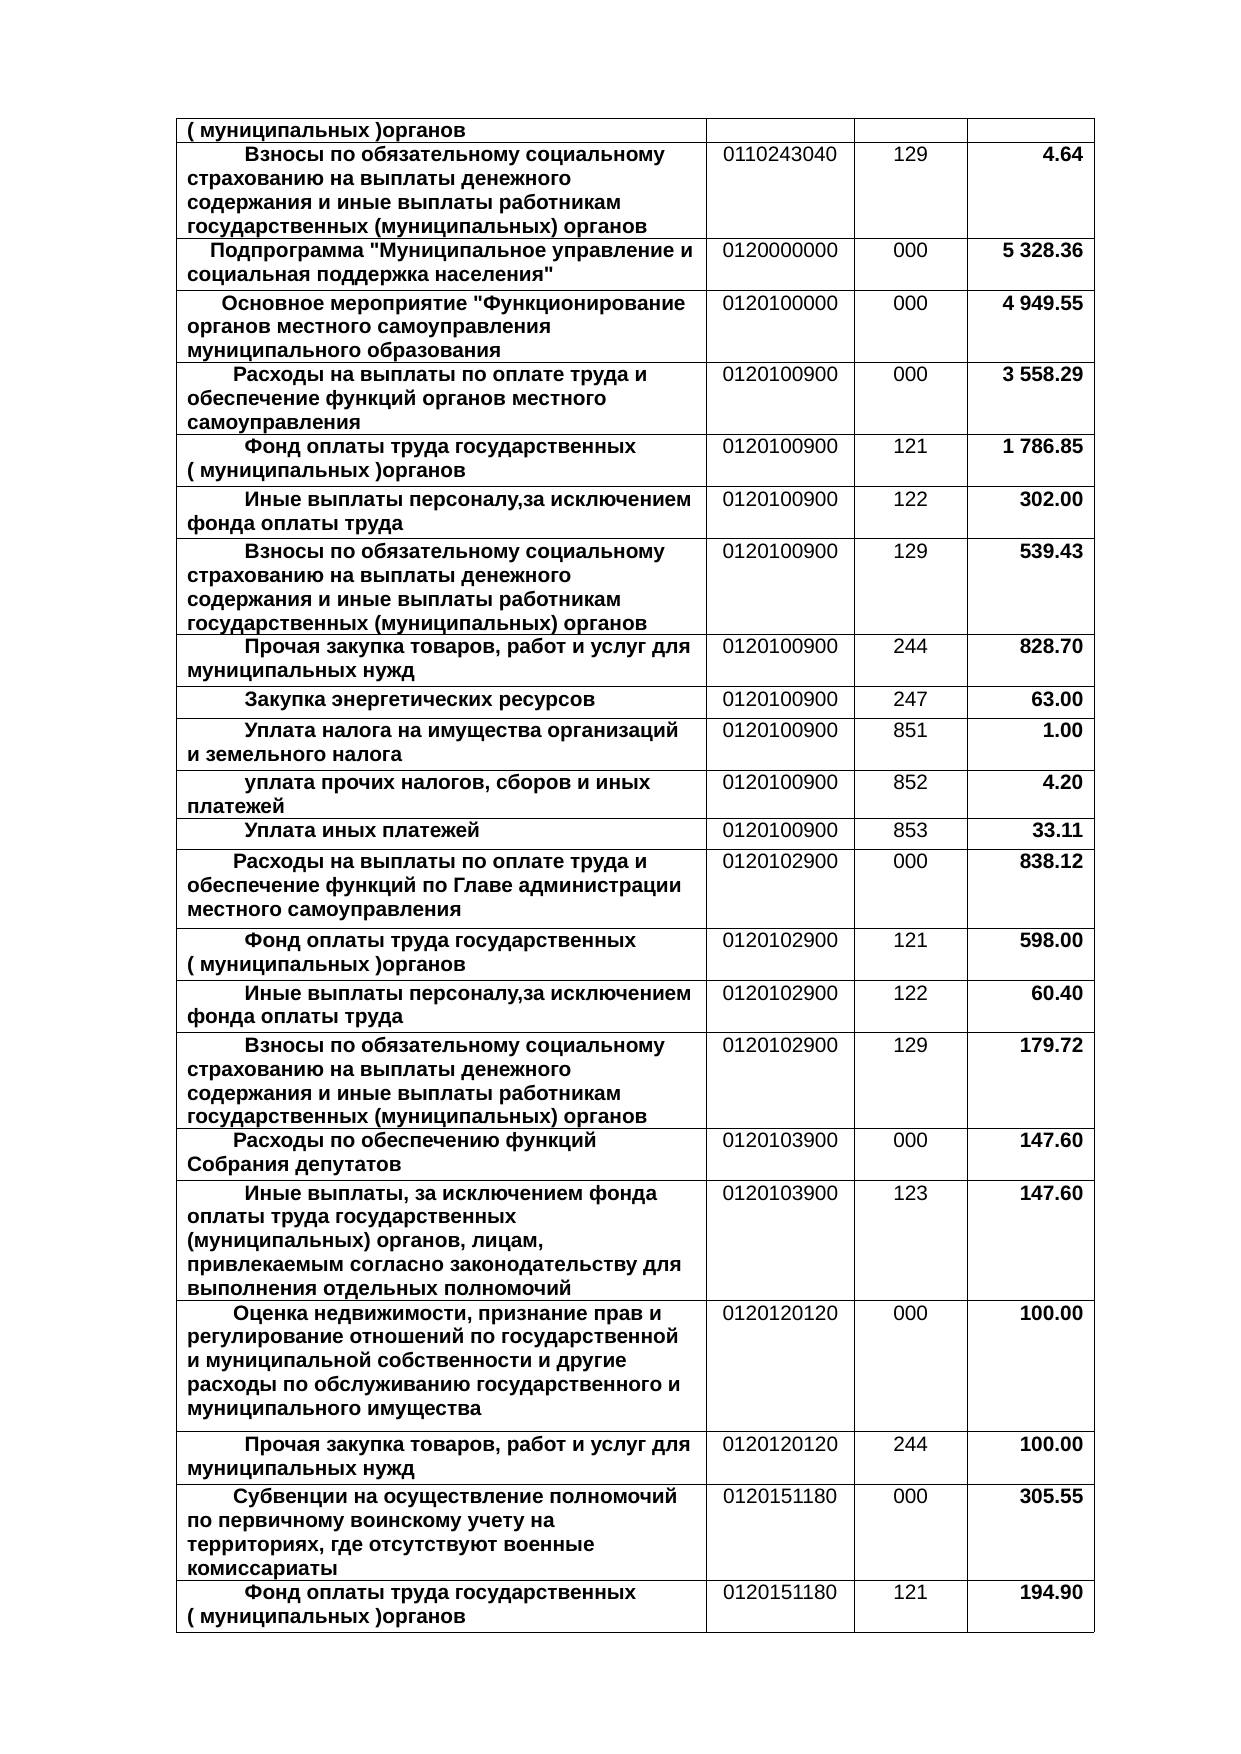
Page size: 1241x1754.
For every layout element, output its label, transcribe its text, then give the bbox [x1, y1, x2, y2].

table_cell 129 [855, 143, 967, 238]
table_cell Иные выплаты, за исключением фонда оплаты труда государственных (муниципальных) органов, лицам, привлекаемым согласно законодательству для выполнения отдельных полномочий [177, 1181, 706, 1300]
table_cell 000 [855, 1301, 967, 1431]
table_cell Закупка энергетических ресурсов [177, 687, 706, 718]
table_cell 1.00 [968, 719, 1094, 770]
table_cell 0120120120 [707, 1301, 854, 1431]
table_cell 000 [855, 1485, 967, 1579]
table_cell Уплата налога на имущества организаций и земельного налога [177, 719, 706, 770]
table_cell 000 [855, 1129, 967, 1180]
table_cell 147.60 [968, 1181, 1094, 1300]
table_cell 851 [855, 719, 967, 770]
table_cell Расходы на выплаты по оплате труда и обеспечение функций органов местного самоуправления [177, 363, 706, 434]
table_cell 0120100900 [707, 719, 854, 770]
table_cell 122 [855, 981, 967, 1032]
table_cell Фонд оплаты труда государственных ( муниципальных )органов [177, 1581, 706, 1632]
table_cell 852 [855, 771, 967, 818]
table_cell Расходы по обеспечению функций Собрания депутатов [177, 1129, 706, 1180]
table_cell 539.43 [968, 539, 1094, 634]
table_cell 247 [855, 687, 967, 718]
table_cell 0120102900 [707, 929, 854, 980]
table_cell 598.00 [968, 929, 1094, 980]
table_cell 0120151180 [707, 1581, 854, 1632]
table_cell 0120100900 [707, 771, 854, 818]
table_cell 828.70 [968, 635, 1094, 686]
table_cell Прочая закупка товаров, работ и услуг для муниципальных нужд [177, 1432, 706, 1483]
table_cell 302.00 [968, 487, 1094, 538]
table_cell 000 [855, 850, 967, 928]
table_cell 0120100900 [707, 635, 854, 686]
table_cell 33.11 [968, 819, 1094, 849]
table_cell Субвенции на осуществление полномочий по первичному воинскому учету на территориях, где отсутствуют военные комиссариаты [177, 1485, 706, 1579]
table_cell 000 [855, 363, 967, 434]
table_cell 179.72 [968, 1033, 1094, 1128]
table_cell 121 [855, 929, 967, 980]
table_cell 0120102900 [707, 981, 854, 1032]
table_cell 0120120120 [707, 1432, 854, 1483]
table_cell 100.00 [968, 1432, 1094, 1483]
table_cell Уплата иных платежей [177, 819, 706, 849]
table_cell Взносы по обязательному социальному страхованию на выплаты денежного содержания и иные выплаты работникам государственных (муниципальных) органов [177, 1033, 706, 1128]
table_cell 3 558.29 [968, 363, 1094, 434]
table_cell [707, 119, 854, 142]
table_cell 63.00 [968, 687, 1094, 718]
table_cell Расходы на выплаты по оплате труда и обеспечение функций по Главе администрации местного самоуправления [177, 850, 706, 928]
table_cell Прочая закупка товаров, работ и услуг для муниципальных нужд [177, 635, 706, 686]
table_cell Фонд оплаты труда государственных ( муниципальных )органов [177, 435, 706, 486]
table_cell [855, 119, 967, 142]
table_cell Иные выплаты персоналу,за исключением фонда оплаты труда [177, 487, 706, 538]
table_cell 0120100900 [707, 487, 854, 538]
table_cell 129 [855, 539, 967, 634]
table_cell 0120103900 [707, 1129, 854, 1180]
table_cell 244 [855, 635, 967, 686]
table_cell 0120100900 [707, 687, 854, 718]
table_cell 4.64 [968, 143, 1094, 238]
table_cell 123 [855, 1181, 967, 1300]
table_cell 0120100900 [707, 435, 854, 486]
table_cell ( муниципальных )органов [177, 119, 706, 142]
table_cell Взносы по обязательному социальному страхованию на выплаты денежного содержания и иные выплаты работникам государственных (муниципальных) органов [177, 143, 706, 238]
table_cell 0110243040 [707, 143, 854, 238]
table_cell 0120103900 [707, 1181, 854, 1300]
table_cell 0120100900 [707, 819, 854, 849]
table_cell 0120100000 [707, 291, 854, 362]
table_cell 4.20 [968, 771, 1094, 818]
table_cell 129 [855, 1033, 967, 1128]
table_cell Основное мероприятие "Функционирование органов местного самоуправления муниципального образования [177, 291, 706, 362]
table_cell 0120100900 [707, 539, 854, 634]
table_cell 121 [855, 435, 967, 486]
table_cell 1 786.85 [968, 435, 1094, 486]
table_cell 5 328.36 [968, 239, 1094, 290]
table_cell уплата прочих налогов, сборов и иных платежей [177, 771, 706, 818]
table_cell Фонд оплаты труда государственных ( муниципальных )органов [177, 929, 706, 980]
table_cell 0120000000 [707, 239, 854, 290]
table_cell 0120102900 [707, 1033, 854, 1128]
table_cell 244 [855, 1432, 967, 1483]
table_cell 0120100900 [707, 363, 854, 434]
table_cell [968, 119, 1094, 142]
table_cell 0120102900 [707, 850, 854, 928]
table_cell 838.12 [968, 850, 1094, 928]
table_cell 100.00 [968, 1301, 1094, 1431]
table_cell 000 [855, 239, 967, 290]
table_cell 853 [855, 819, 967, 849]
table_cell 194.90 [968, 1581, 1094, 1632]
table_cell 121 [855, 1581, 967, 1632]
table_cell 000 [855, 291, 967, 362]
table_cell 147.60 [968, 1129, 1094, 1180]
table_cell Подпрограмма "Муниципальное управление и социальная поддержка населения" [177, 239, 706, 290]
table_cell 60.40 [968, 981, 1094, 1032]
table_cell 305.55 [968, 1485, 1094, 1579]
table_cell Оценка недвижимости, признание прав и регулирование отношений по государственной и муниципальной собственности и другие расходы по обслуживанию государственного и муниципального имущества [177, 1301, 706, 1431]
table_cell 122 [855, 487, 967, 538]
table_cell Иные выплаты персоналу,за исключением фонда оплаты труда [177, 981, 706, 1032]
table_cell Взносы по обязательному социальному страхованию на выплаты денежного содержания и иные выплаты работникам государственных (муниципальных) органов [177, 539, 706, 634]
table_cell 4 949.55 [968, 291, 1094, 362]
table_cell 0120151180 [707, 1485, 854, 1579]
